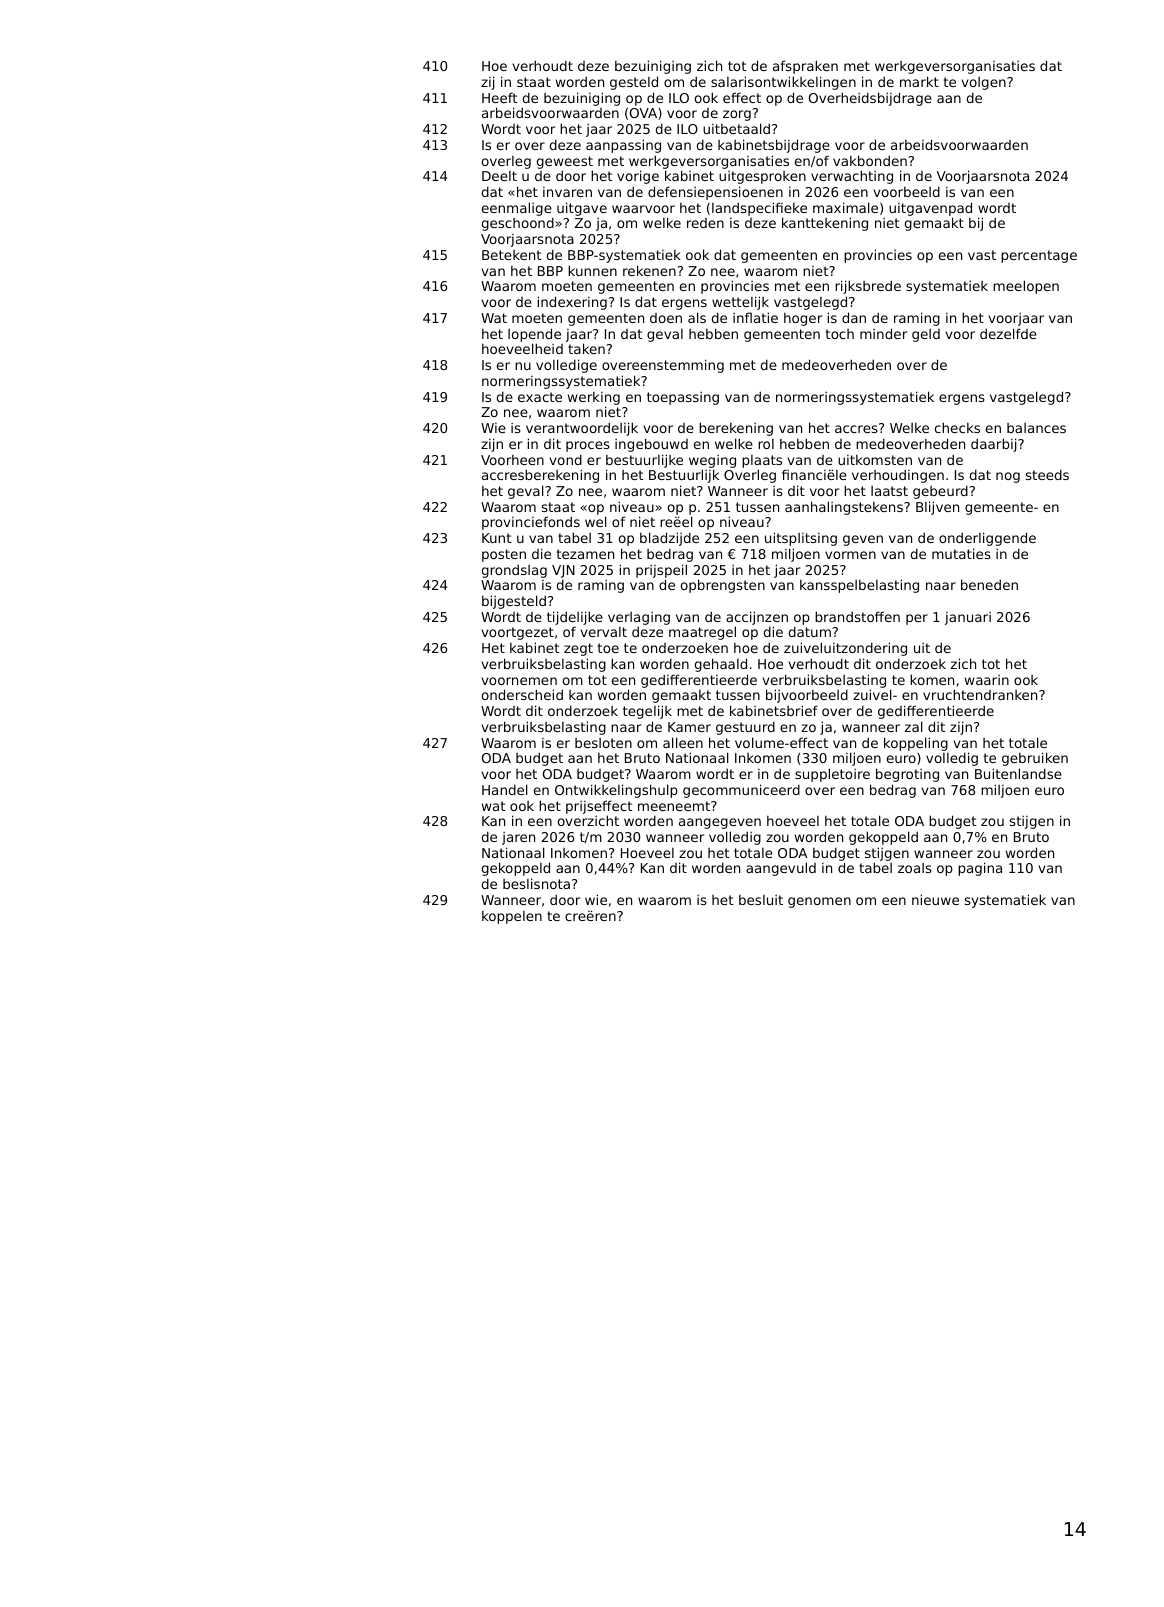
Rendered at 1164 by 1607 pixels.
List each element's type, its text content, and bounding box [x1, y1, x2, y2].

table_cell 426 [422, 641, 475, 735]
table_cell 424 [422, 578, 475, 609]
table_cell Kan in een overzicht worden aangegeven hoeveel het totale ODA budget zou stijgen in de jaren 2026 t/m 2030 wanneer volledig zou worden gekoppeld aan 0,7% en Bruto Nationaal Inkomen? Hoeveel zou het totale ODA budget stijgen wanneer zou worden gekoppeld aan 0,44%? Kan dit worden aangevuld in de tabel zoals op pagina 110 van de beslisnota? [475, 814, 1087, 893]
table_cell 419 [422, 389, 475, 421]
table_cell Het kabinet zegt toe te onderzoeken hoe de zuiveluitzondering uit de verbruiksbelasting kan worden gehaald. Hoe verhoudt dit onderzoek zich tot het voornemen om tot een gedifferentieerde verbruiksbelasting te komen, waarin ook onderscheid kan worden gemaakt tussen bijvoorbeeld zuivel- en vruchtendranken? Wordt dit onderzoek tegelijk met de kabinetsbrief over de gedifferentieerde verbruiksbelasting naar de Kamer gestuurd en zo ja, wanneer zal dit zijn? [475, 641, 1087, 735]
table_cell 412 [422, 122, 475, 138]
table_cell Is de exacte werking en toepassing van de normeringssystematiek ergens vastgelegd? Zo nee, waarom niet? [475, 389, 1087, 421]
table_cell Waarom moeten gemeenten en provincies met een rijksbrede systematiek meelopen voor de indexering? Is dat ergens wettelijk vastgelegd? [475, 279, 1087, 311]
table_cell Is er over deze aanpassing van de kabinetsbijdrage voor de arbeidsvoorwaarden overleg geweest met werkgeversorganisaties en/of vakbonden? [475, 138, 1087, 169]
table_cell 414 [422, 169, 475, 248]
table_cell Kunt u van tabel 31 op bladzijde 252 een uitsplitsing geven van de onderliggende posten die tezamen het bedrag van € 718 miljoen vormen van de mutaties in de grondslag VJN 2025 in prijspeil 2025 in het jaar 2025? [475, 531, 1087, 578]
table_cell 422 [422, 500, 475, 531]
table_cell 410 [422, 59, 475, 91]
table_cell Waarom is de raming van de opbrengsten van kansspelbelasting naar beneden bijgesteld? [475, 578, 1087, 609]
table_cell 416 [422, 279, 475, 311]
table_cell 427 [422, 735, 475, 814]
table_cell Voorheen vond er bestuurlijke weging plaats van de uitkomsten van de accresberekening in het Bestuurlijk Overleg financiële verhoudingen. Is dat nog steeds het geval? Zo nee, waarom niet? Wanneer is dit voor het laatst gebeurd? [475, 452, 1087, 499]
table_cell 423 [422, 531, 475, 578]
table_cell Hoe verhoudt deze bezuiniging zich tot de afspraken met werkgeversorganisaties dat zij in staat worden gesteld om de salarisontwikkelingen in de markt te volgen? [475, 59, 1087, 91]
table_cell Is er nu volledige overeenstemming met de medeoverheden over de normeringssystematiek? [475, 358, 1087, 389]
table_cell Wie is verantwoordelijk voor de berekening van het accres? Welke checks en balances zijn er in dit proces ingebouwd en welke rol hebben de medeoverheden daarbij? [475, 421, 1087, 452]
table_cell Wat moeten gemeenten doen als de inflatie hoger is dan de raming in het voorjaar van het lopende jaar? In dat geval hebben gemeenten toch minder geld voor dezelfde hoeveelheid taken? [475, 311, 1087, 358]
table_cell 417 [422, 311, 475, 358]
table_cell Waarom staat «op niveau» op p. 251 tussen aanhalingstekens? Blijven gemeente- en provinciefonds wel of niet reëel op niveau? [475, 500, 1087, 531]
table_cell 428 [422, 814, 475, 893]
table_cell 413 [422, 138, 475, 169]
table_cell Wanneer, door wie, en waarom is het besluit genomen om een nieuwe systematiek van koppelen te creëren? [475, 893, 1087, 924]
table_cell Deelt u de door het vorige kabinet uitgesproken verwachting in de Voorjaarsnota 2024 dat «het invaren van de defensiepensioenen in 2026 een voorbeeld is van een eenmalige uitgave waarvoor het (landspecifieke maximale) uitgavenpad wordt geschoond»? Zo ja, om welke reden is deze kanttekening niet gemaakt bij de Voorjaarsnota 2025? [475, 169, 1087, 248]
table_cell 429 [422, 893, 475, 924]
table_cell 421 [422, 452, 475, 499]
table_cell Betekent de BBP-systematiek ook dat gemeenten en provincies op een vast percentage van het BBP kunnen rekenen? Zo nee, waarom niet? [475, 248, 1087, 279]
table_cell Wordt voor het jaar 2025 de ILO uitbetaald? [475, 122, 1087, 138]
table_cell 411 [422, 91, 475, 122]
table_cell 420 [422, 421, 475, 452]
table_cell Wordt de tijdelijke verlaging van de accijnzen op brandstoffen per 1 januari 2026 voortgezet, of vervalt deze maatregel op die datum? [475, 610, 1087, 641]
table_cell 425 [422, 610, 475, 641]
table_cell 415 [422, 248, 475, 279]
table_cell 418 [422, 358, 475, 389]
table_cell Waarom is er besloten om alleen het volume-effect van de koppeling van het totale ODA budget aan het Bruto Nationaal Inkomen (330 miljoen euro) volledig te gebruiken voor het ODA budget? Waarom wordt er in de suppletoire begroting van Buitenlandse Handel en Ontwikkelingshulp gecommuniceerd over een bedrag van 768 miljoen euro wat ook het prijseffect meeneemt? [475, 735, 1087, 814]
table_cell Heeft de bezuiniging op de ILO ook effect op de Overheidsbijdrage aan de arbeidsvoorwaarden (OVA) voor de zorg? [475, 91, 1087, 122]
